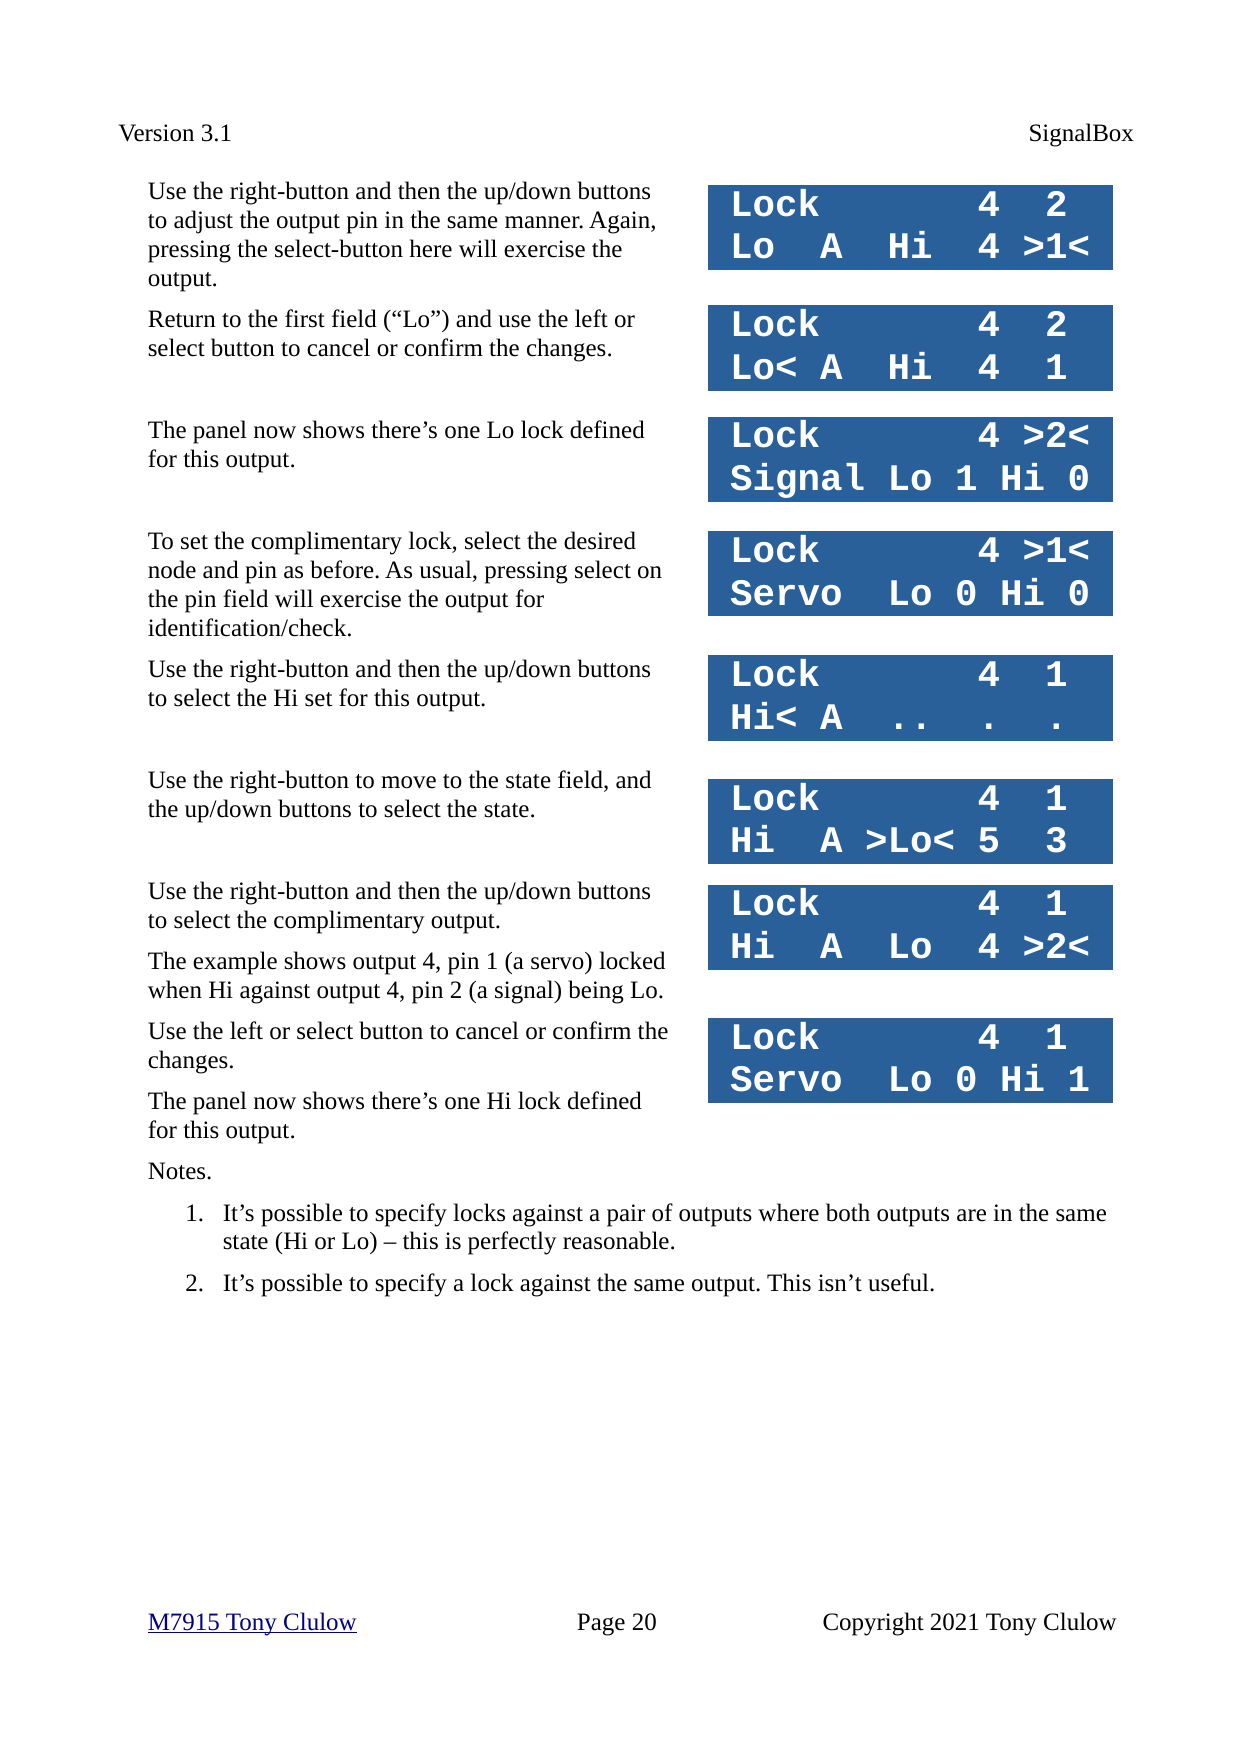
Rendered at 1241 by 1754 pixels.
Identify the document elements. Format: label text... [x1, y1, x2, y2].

text Use the right-button and then the up/down buttons to adjust the output pin in the same manner. Again, pressing the select-button here will exercise the output. [148, 176, 1134, 291]
text The panel now shows there’s one Hi lock defined for this output. [148, 1086, 1134, 1144]
text Return to the first field (“Lo”) and use the left or select button to cancel or confirm the changes. [148, 304, 1134, 361]
text Use the right-button and then the up/down buttons to select the complimentary output. [148, 876, 1134, 934]
text Use the right-button to move to the state field, and the up/down buttons to select the state. [148, 765, 1134, 823]
text Use the left or select button to cancel or confirm the changes. [148, 1016, 1134, 1074]
text The panel now shows there’s one Lo lock defined for this output. [148, 415, 1134, 473]
text Use the right-button and then the up/down buttons to select the Hi set for this output. [148, 654, 1134, 711]
text The example shows output 4, pin 1 (a servo) locked when Hi against output 4, pin 2 (a signal) being Lo. [148, 946, 1134, 1004]
list It’s possible to specify a lock against the same output. This isn’t useful. [185, 1268, 1134, 1296]
text To set the complimentary lock, select the desired node and pin as before. As usual, pressing select on the pin field will exercise the output for identification/check. [148, 526, 1134, 641]
text Notes. [148, 1156, 1134, 1185]
list It’s possible to specify locks against a pair of outputs where both outputs are in the same state (Hi or Lo) – this is perfectly reasonable. [185, 1198, 1134, 1255]
